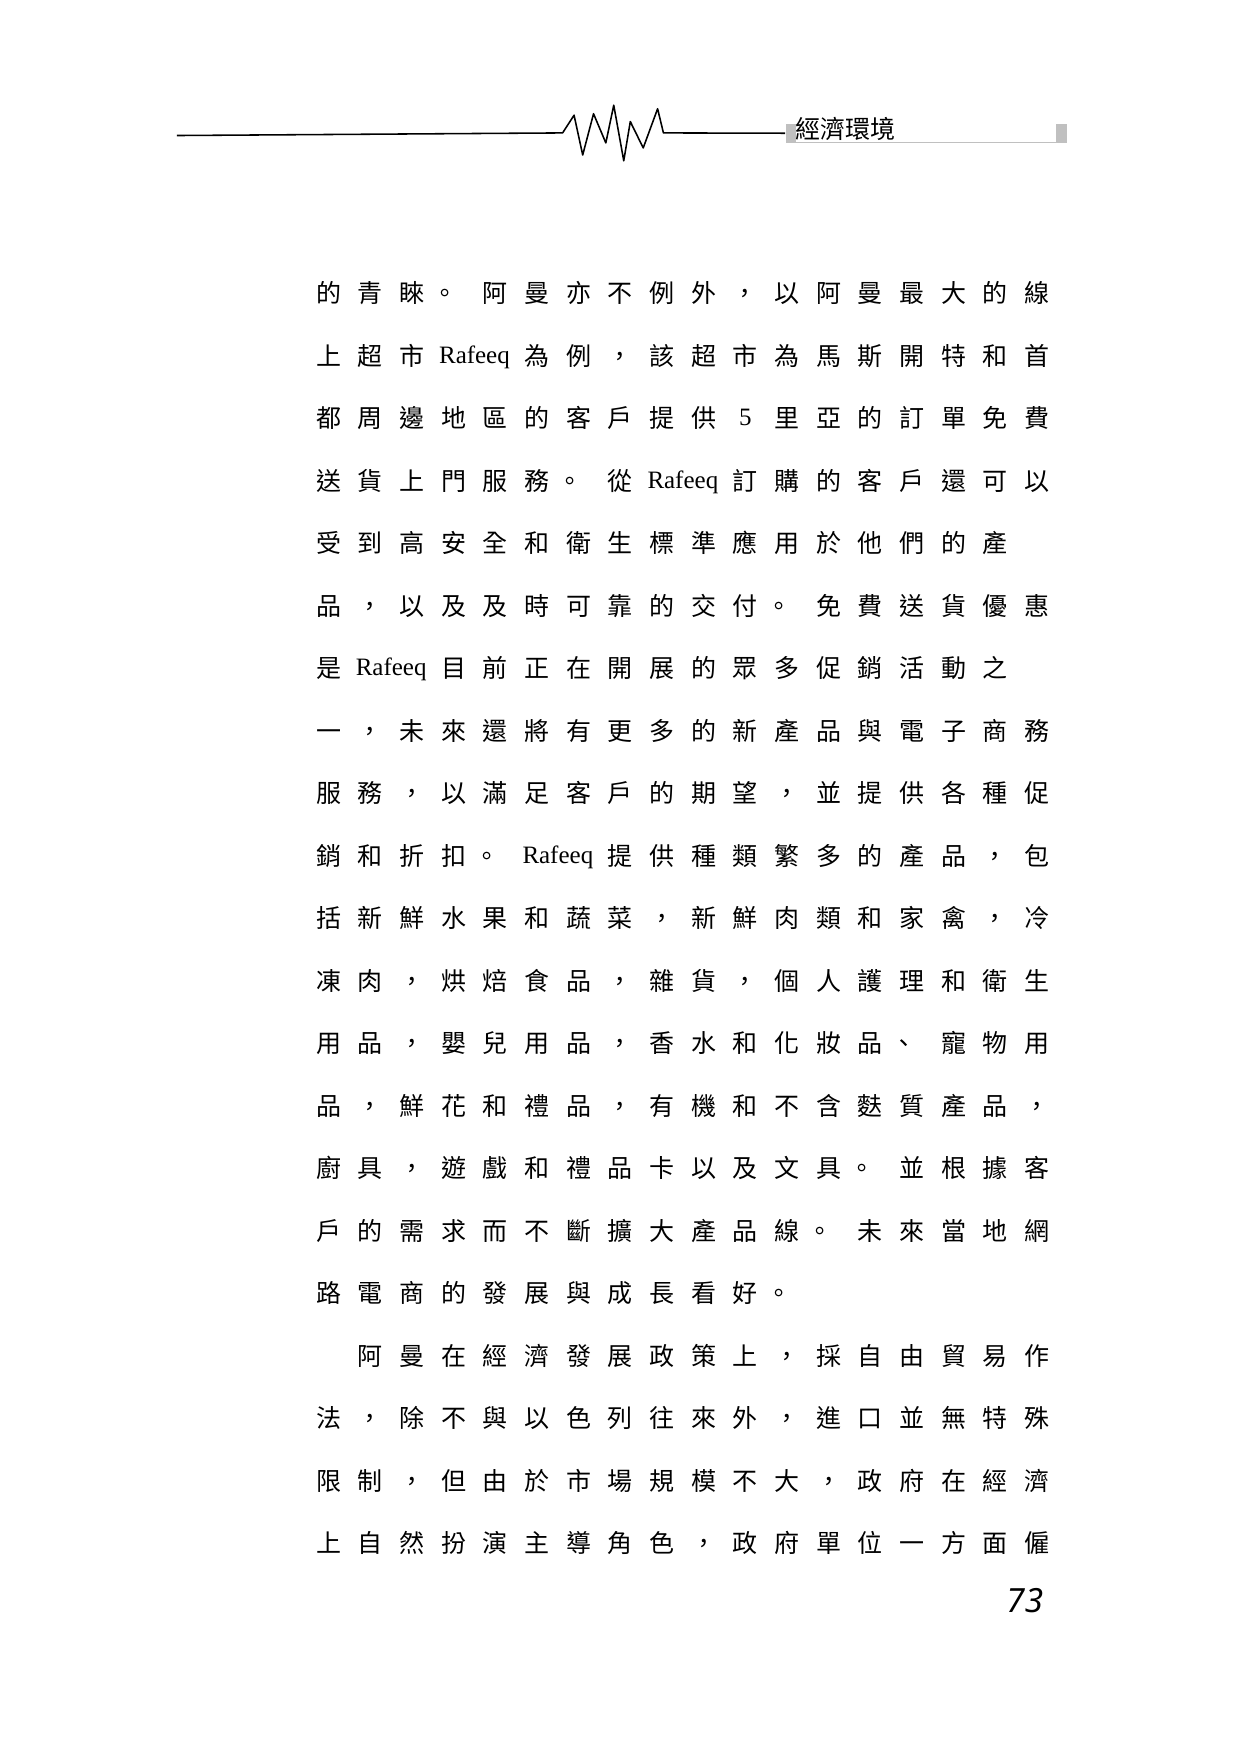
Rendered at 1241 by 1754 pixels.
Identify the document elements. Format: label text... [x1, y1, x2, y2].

text 的青睞。阿曼亦不例外，以阿曼最大的線上超市Rafeeq為例，該超市為馬斯開特和首都周邊地區的客戶提供5里亞的訂單免費送貨上門服務。從Rafeeq訂購的客戶還可以受到高安全和衛生標準應用於他們的產品，以及及時可靠的交付。免費送貨優惠是Rafeeq目前正在開展的眾多促銷活動之一，未來還將有更多的新產品與電子商務服務，以滿足客戶的期望，並提供各種促銷和折扣。Rafeeq提供種類繁多的產品，包括新鮮水果和蔬菜，新鮮肉類和家禽，冷凍肉，烘焙食品，雜貨，個人護理和衛生用品，嬰兒用品，香水和化妝品、寵物用品，鮮花和禮品，有機和不含麩質產品，廚具，遊戲和禮品卡以及文具。並根據客戶的需求而不斷擴大產品線。未來當地網路電商的發展與成長看好。 [281, 250, 1058, 1313]
text 阿曼在經濟發展政策上，採自由貿易作法，除不與以色列往來外，進口並無特殊限制，但由於市場規模不大，政府在經濟上自然扮演主導角色，政府單位一方面僱 [281, 1313, 1058, 1563]
